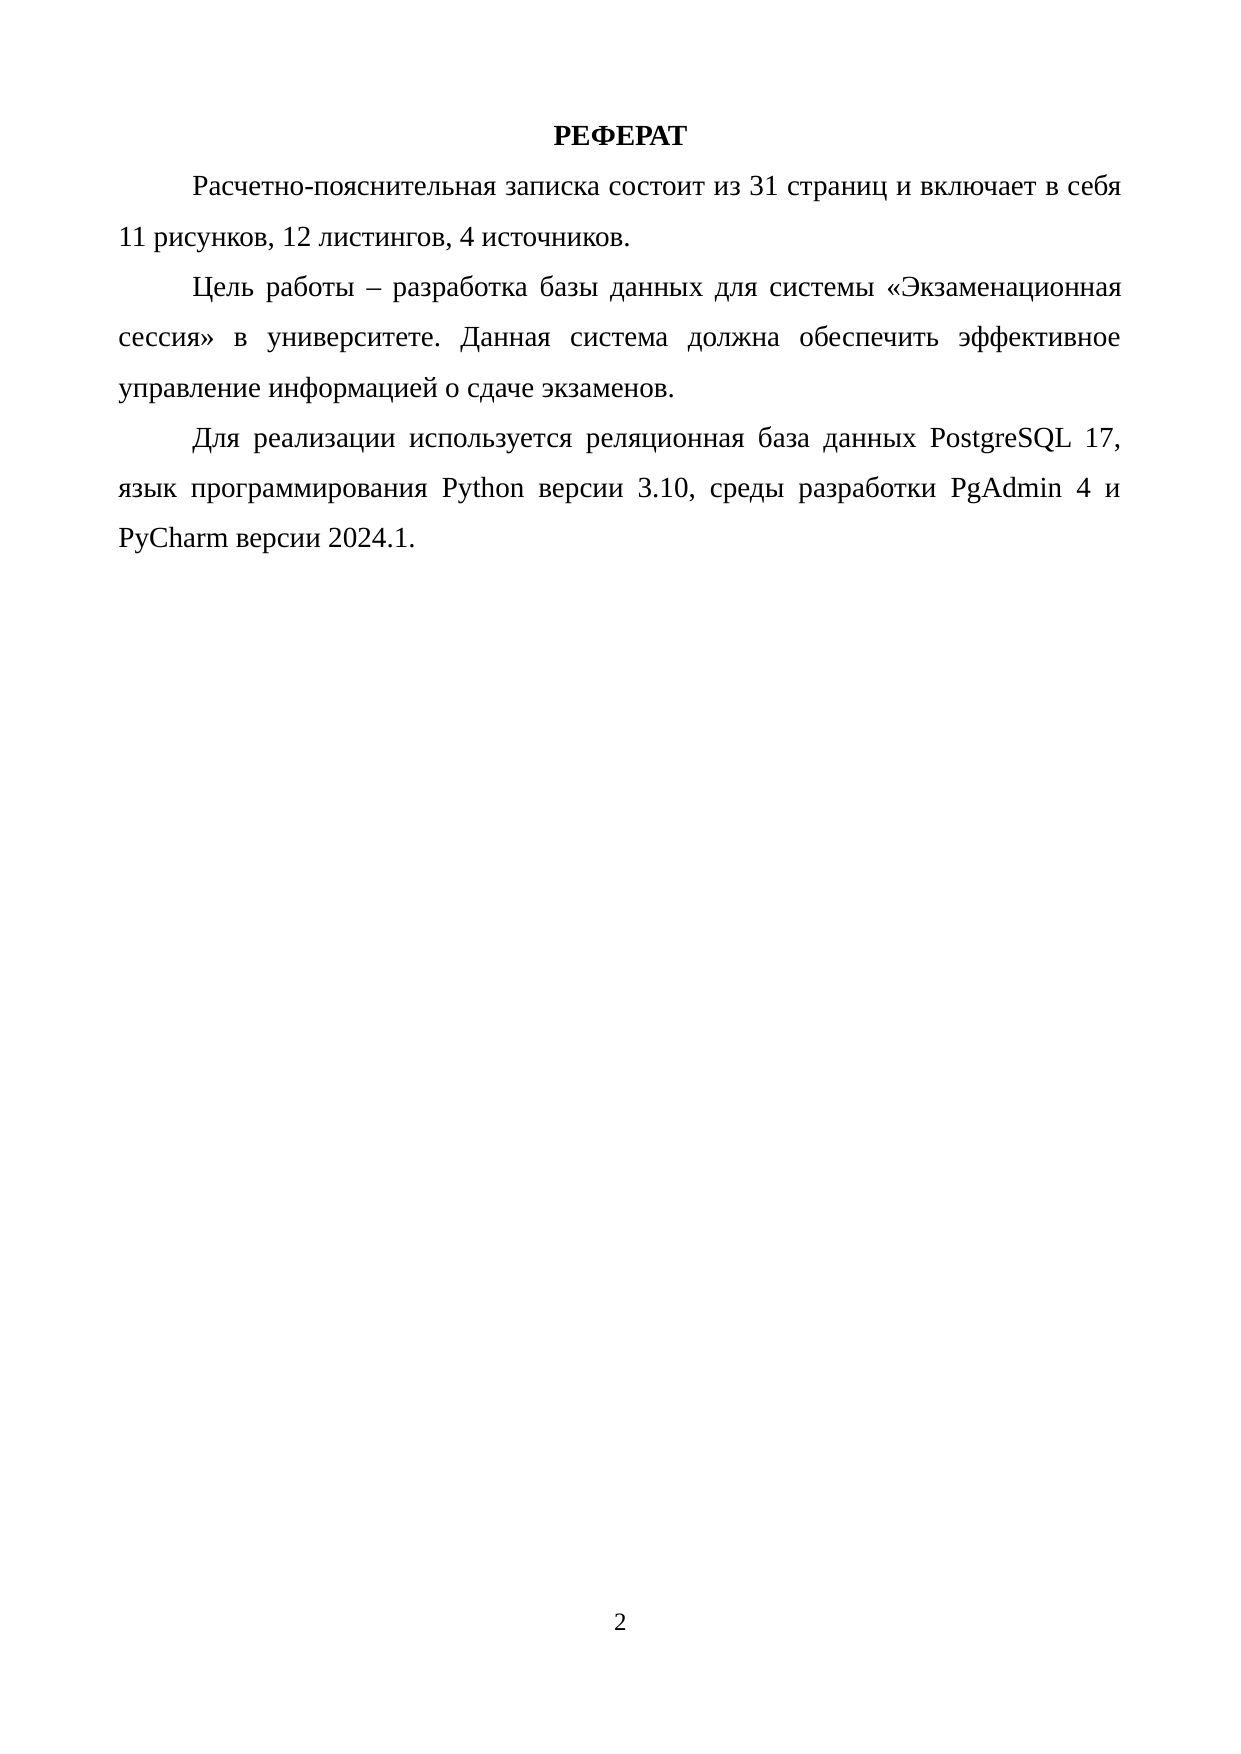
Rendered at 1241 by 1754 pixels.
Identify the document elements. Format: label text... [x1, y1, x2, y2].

text Для реализации используется реляционная база данных PostgreSQL 17, язык программирования Python версии 3.10, среды разработки PgAdmin 4 и PyCharm версии 2024.1. [118, 420, 1122, 554]
text Расчетно-пояснительная записка состоит из 31 страниц и включает в себя 11 рисунков, 12 листингов, 4 источников. [118, 168, 1122, 252]
text Цель работы – разработка базы данных для системы «Экзаменационная сессия» в университете. Данная система должна обеспечить эффективное управление информацией о сдаче экзаменов. [118, 269, 1122, 403]
text РЕФЕРАТ [118, 118, 1122, 152]
